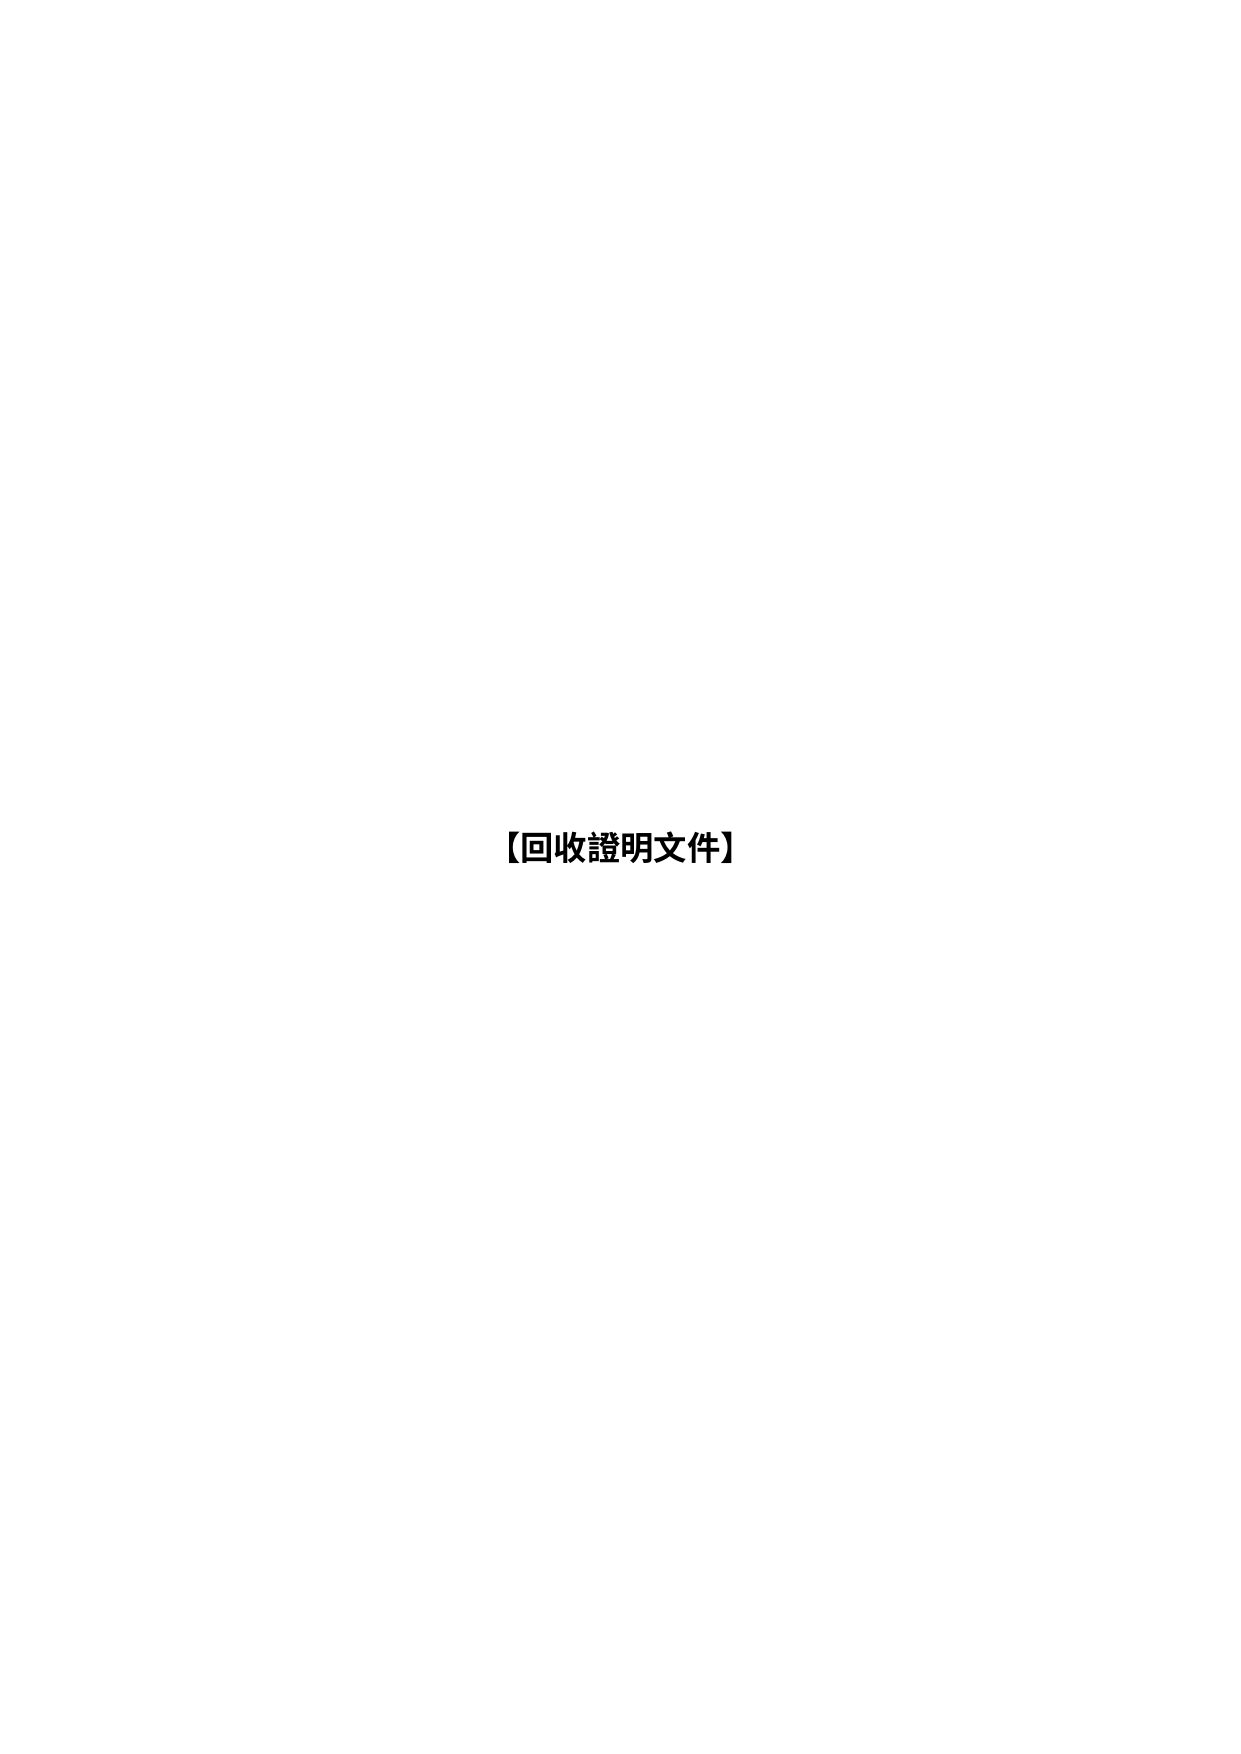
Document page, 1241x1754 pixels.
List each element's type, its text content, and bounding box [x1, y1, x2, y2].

text 【回收證明文件】 [75, 822, 1165, 870]
